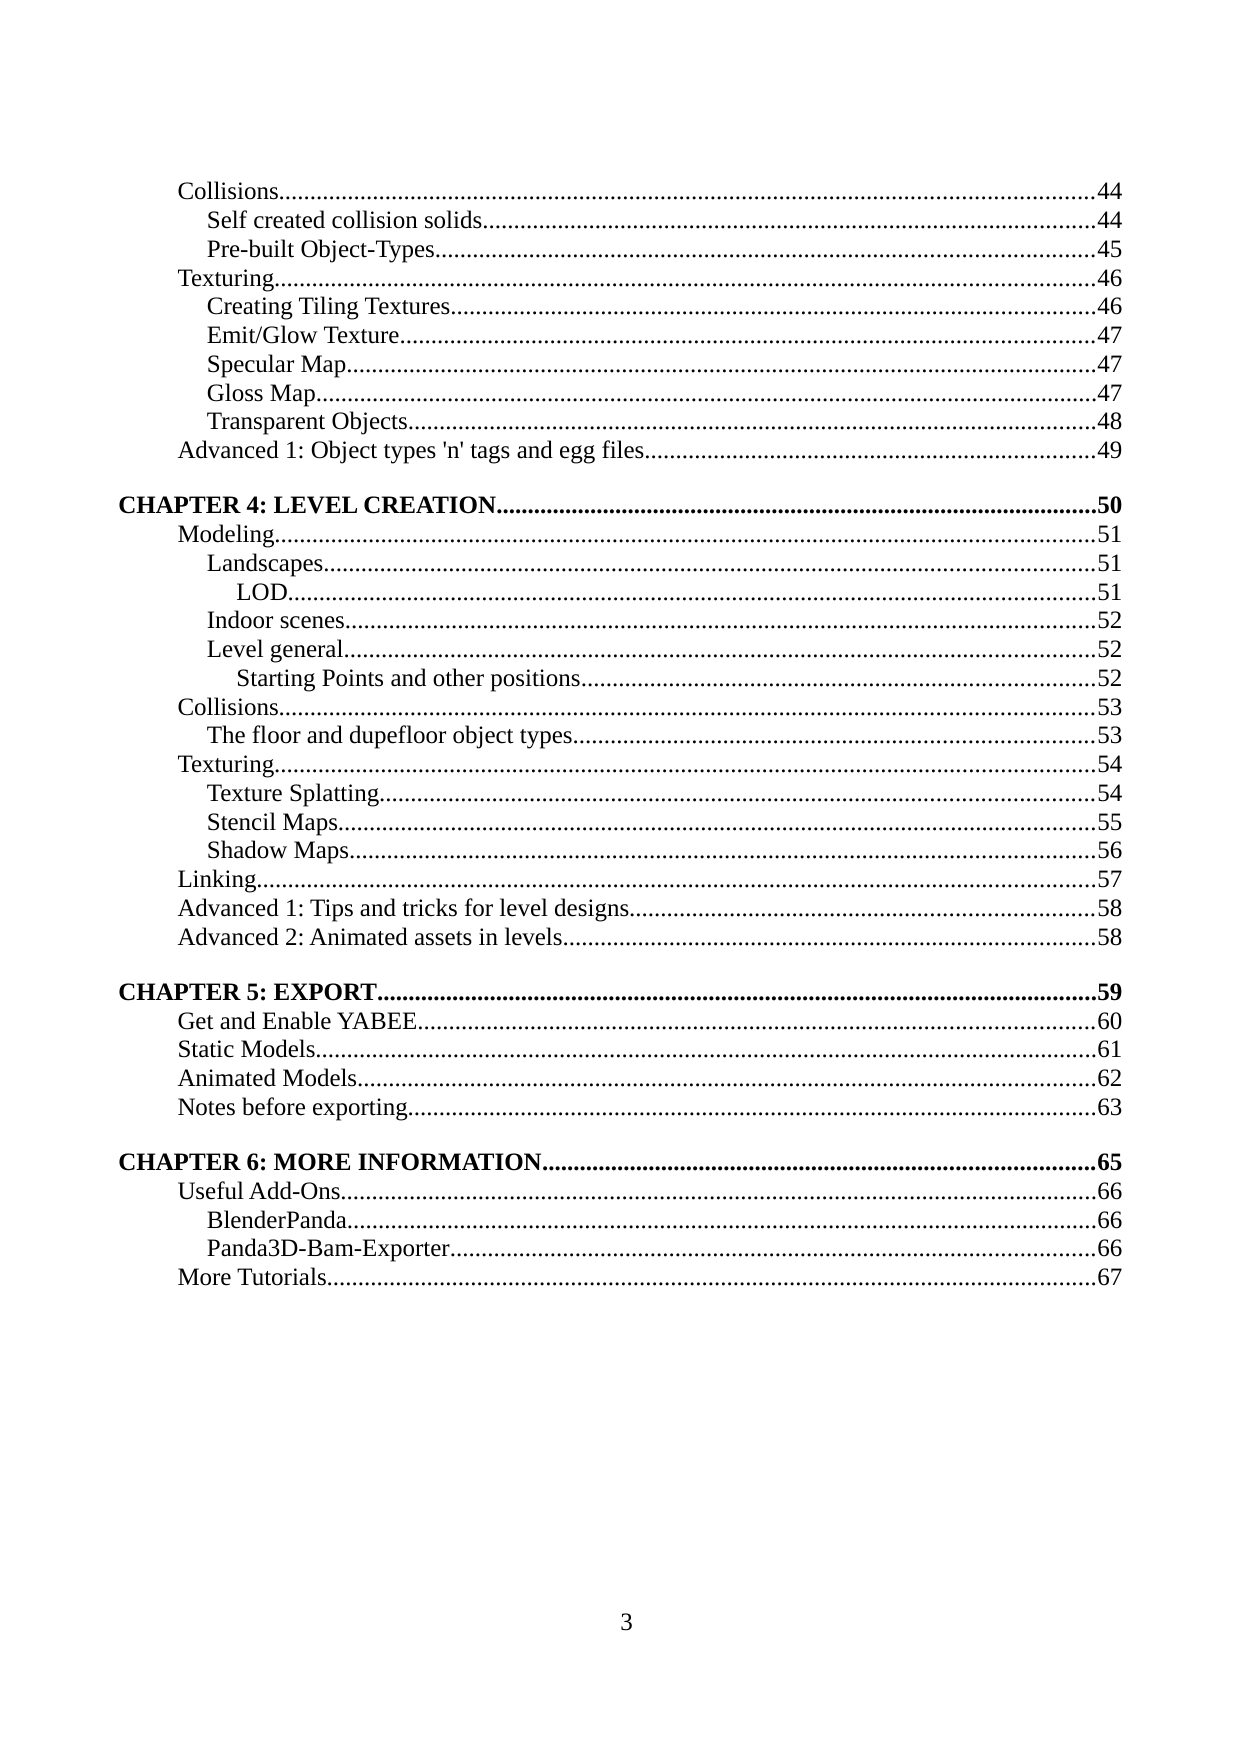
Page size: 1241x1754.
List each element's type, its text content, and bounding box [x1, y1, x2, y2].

text Pre-built Object-Types 45 [207, 234, 1122, 263]
text More Tutorials 67 [177, 1262, 1122, 1291]
text Specular Map 47 [207, 349, 1122, 378]
text LOD 51 [236, 577, 1122, 605]
text Starting Points and other positions 52 [236, 663, 1122, 692]
text Collisions 53 [177, 692, 1122, 720]
text Linking 57 [177, 864, 1122, 893]
text Indoor scenes 52 [207, 605, 1122, 634]
text Chapter 4: Level Creation 50 [118, 490, 1122, 519]
text Animated Models 62 [177, 1063, 1122, 1092]
text Collisions 44 [177, 176, 1122, 205]
text Texturing 54 [177, 749, 1122, 778]
text Stencil Maps 55 [207, 807, 1122, 835]
text Useful Add-Ons 66 [177, 1176, 1122, 1205]
text Emit/Glow Texture 47 [207, 320, 1122, 349]
text BlenderPanda 66 [207, 1205, 1122, 1233]
text Chapter 6: More information 65 [118, 1147, 1122, 1176]
text Self created collision solids 44 [207, 205, 1122, 234]
text Get and Enable YABEE 60 [177, 1006, 1122, 1034]
text The floor and dupefloor object types 53 [207, 720, 1122, 749]
text Transparent Objects 48 [207, 406, 1122, 435]
text Modeling 51 [177, 519, 1122, 548]
text Static Models 61 [177, 1034, 1122, 1063]
text Texturing 46 [177, 263, 1122, 291]
text Panda3D-Bam-Exporter 66 [207, 1233, 1122, 1262]
text Creating Tiling Textures 46 [207, 291, 1122, 320]
text Gloss Map 47 [207, 378, 1122, 406]
text Texture Splatting 54 [207, 778, 1122, 807]
text Advanced 1: Object types 'n' tags and egg files 49 [177, 435, 1122, 464]
text Advanced 2: Animated assets in levels 58 [177, 922, 1122, 950]
text Chapter 5: Export 59 [118, 977, 1122, 1006]
text Level general 52 [207, 634, 1122, 663]
text Notes before exporting 63 [177, 1092, 1122, 1121]
text Landscapes 51 [207, 548, 1122, 577]
text Shadow Maps 56 [207, 835, 1122, 864]
text Advanced 1: Tips and tricks for level designs 58 [177, 893, 1122, 922]
